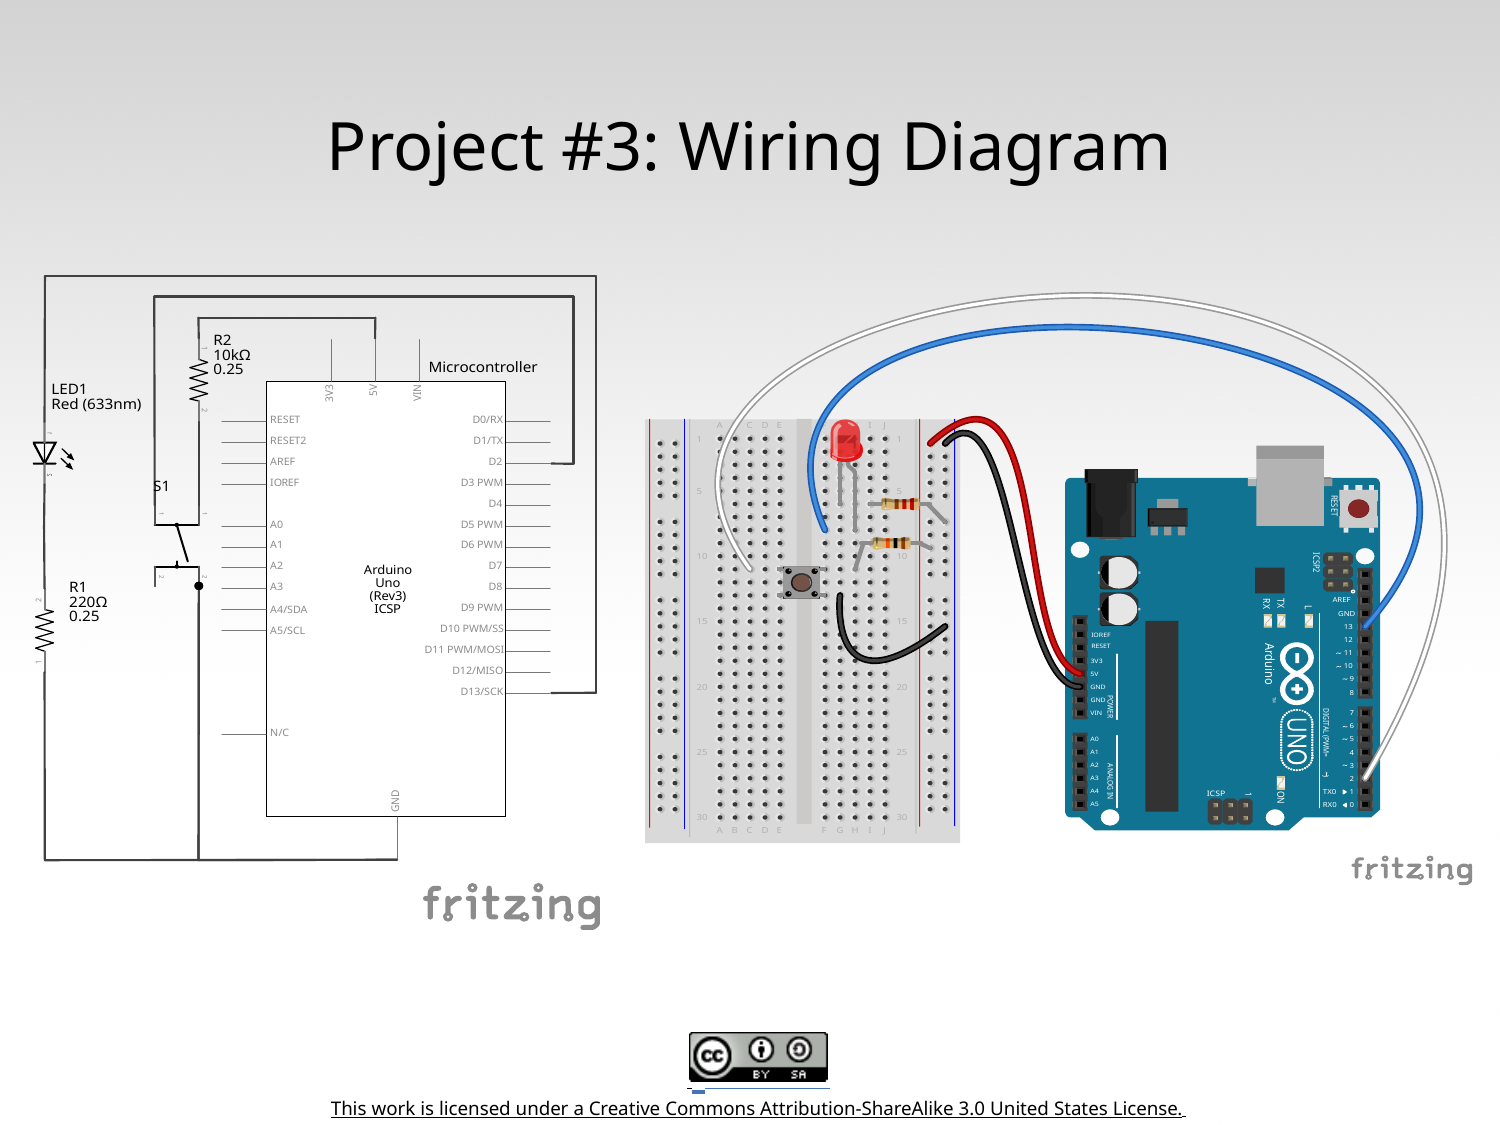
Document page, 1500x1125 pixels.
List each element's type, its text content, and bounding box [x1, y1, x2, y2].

title Project #3: Wiring Diagram [112, 50, 1388, 238]
picture [0, 0, 1500, 1125]
